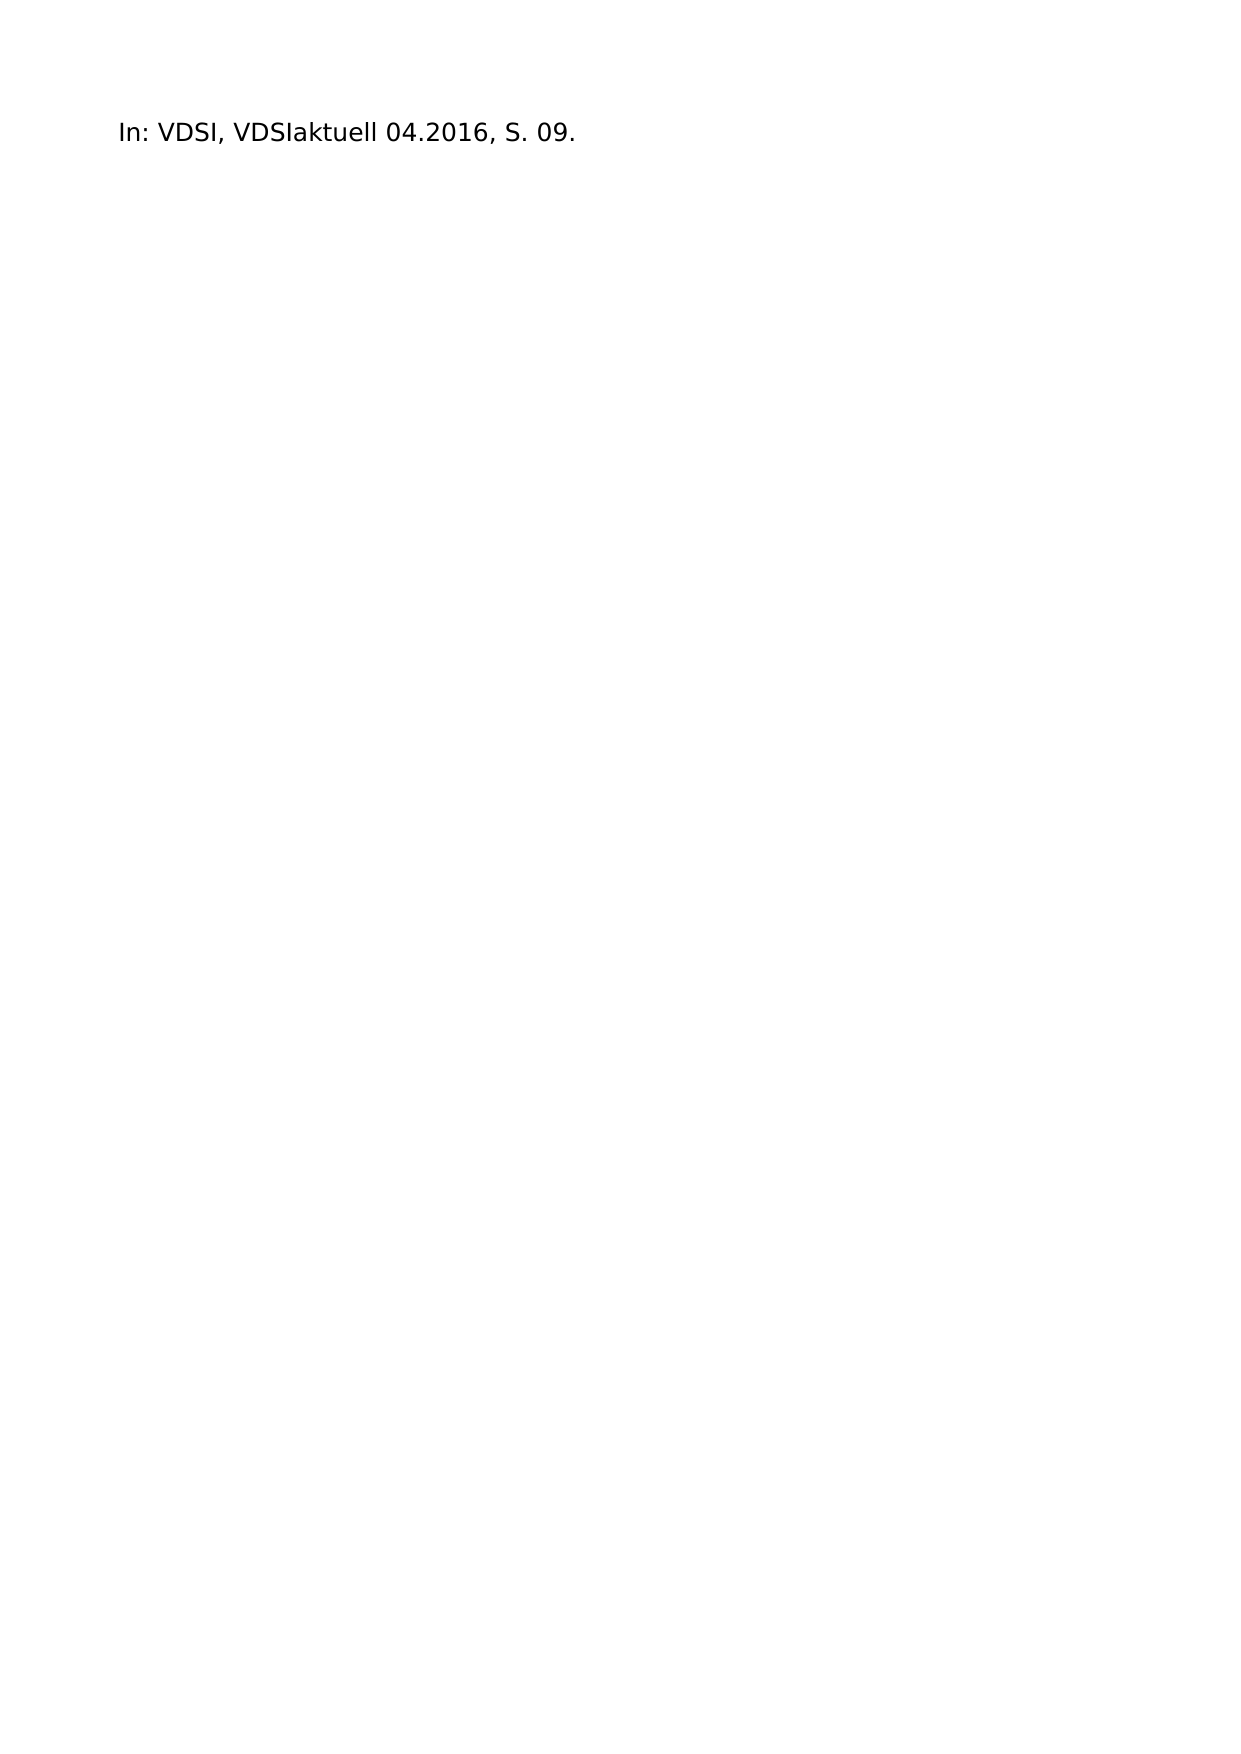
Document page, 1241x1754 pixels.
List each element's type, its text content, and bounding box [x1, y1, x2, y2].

text In: VDSI, VDSIaktuell 04.2016, S. 09. [118, 118, 1122, 206]
